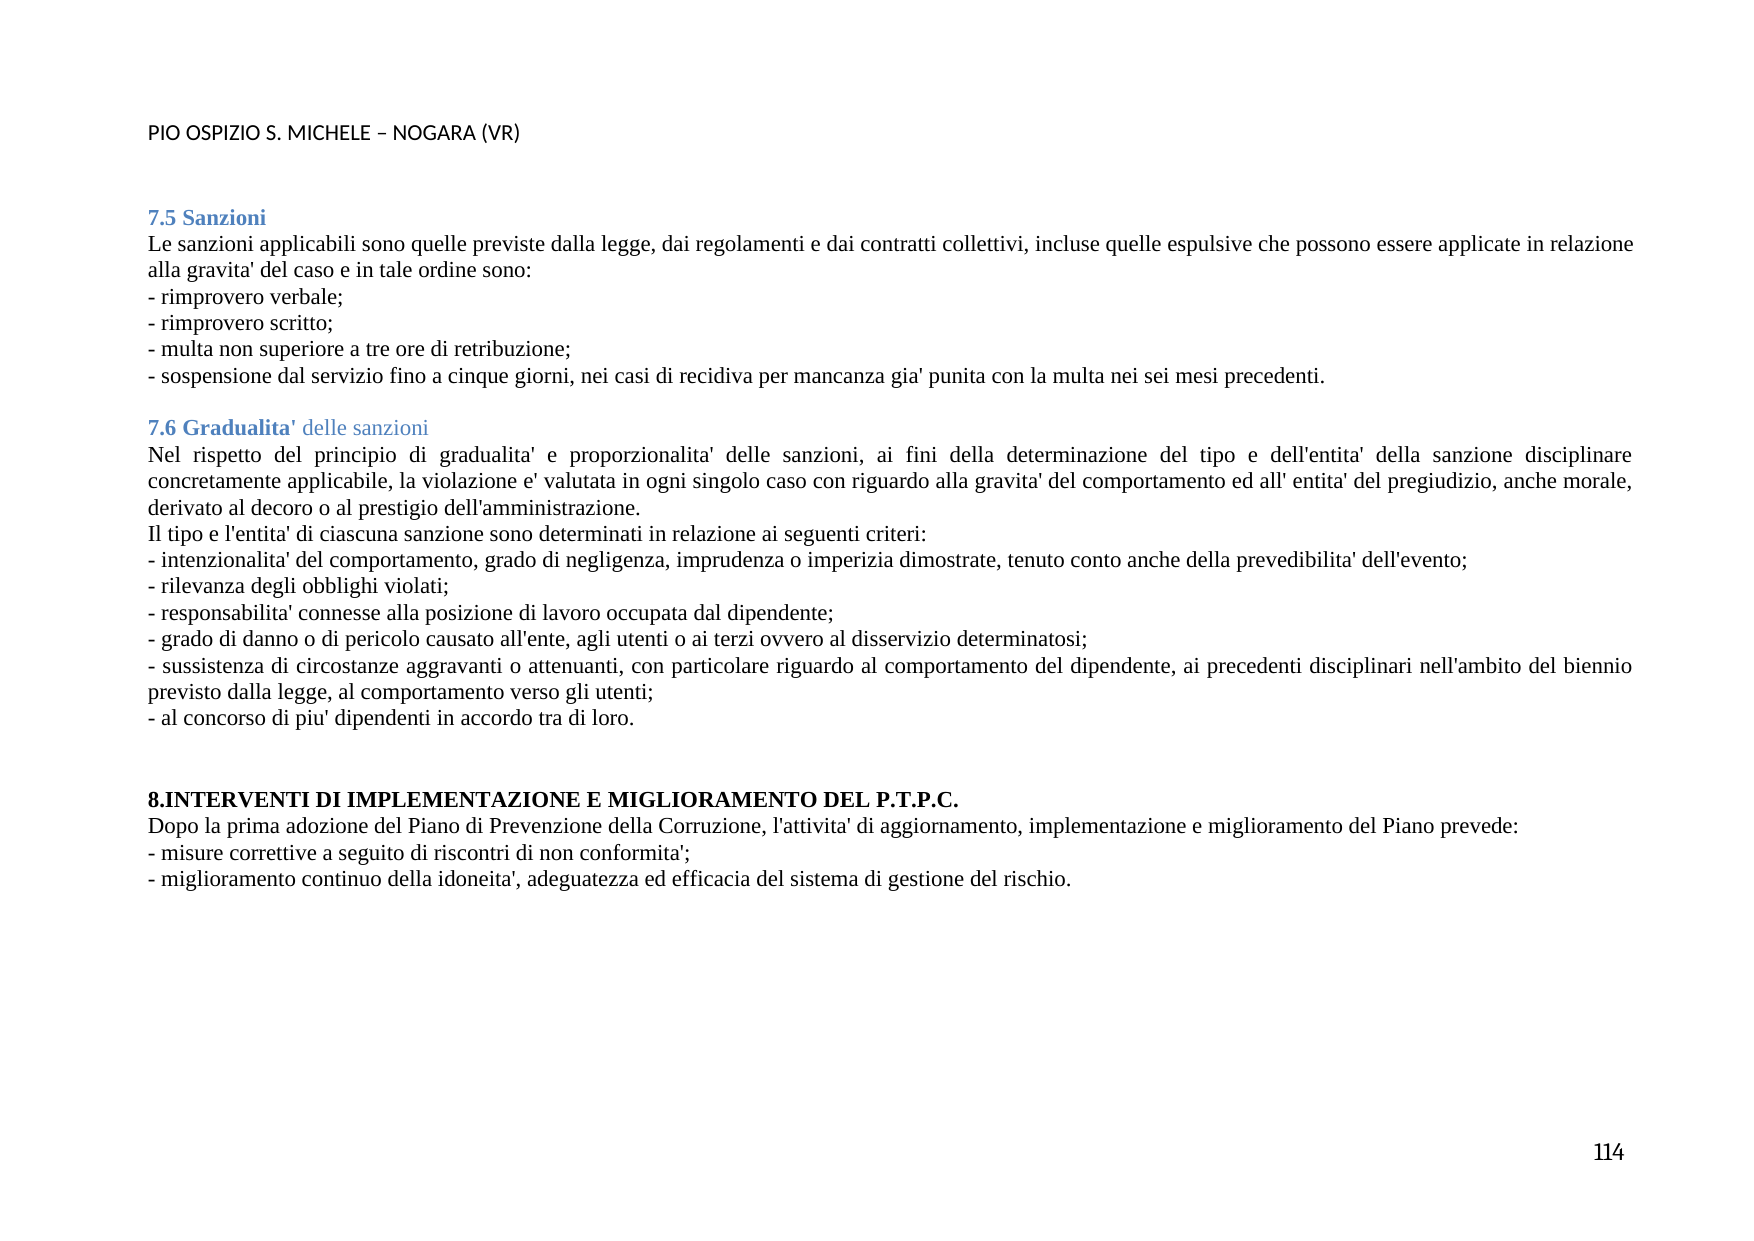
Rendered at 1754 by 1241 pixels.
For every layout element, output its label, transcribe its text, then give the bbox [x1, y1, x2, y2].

subtitle Nel rispetto del principio di gradualita' e proporzionalita' delle sanzioni, ai fini della determinazione del tipo e dell'entita' della sanzione disciplinare concretamente applicabile, la violazione e' valutata in ogni singolo caso con riguardo alla gravita' del comportamento ed all' entita' del pregiudizio, anche morale, derivato al decoro o al prestigio dell'amministrazione. [148, 441, 1636, 520]
subtitle 7.6 Gradualita' delle sanzioni [148, 414, 1636, 441]
text - rimprovero scritto; [148, 309, 1636, 335]
text - intenzionalita' del comportamento, grado di negligenza, imprudenza o imperizia dimostrate, tenuto conto anche della prevedibilita' dell'evento; [148, 546, 1636, 573]
text - rilevanza degli obblighi violati; [148, 573, 1636, 599]
text - responsabilita' connesse alla posizione di lavoro occupata dal dipendente; [148, 599, 1636, 625]
text Dopo la prima adozione del Piano di Prevenzione della Corruzione, l'attivita' di aggiornamento, implementazione e miglioramento del Piano prevede: [148, 812, 1636, 838]
text - miglioramento continuo della idoneita', adeguatezza ed efficacia del sistema di gestione del rischio. [148, 865, 1636, 891]
text - rimprovero verbale; [148, 283, 1636, 309]
text - misure correttive a seguito di riscontri di non conformita'; [148, 838, 1636, 865]
text Le sanzioni applicabili sono quelle previste dalla legge, dai regolamenti e dai contratti collettivi, incluse quelle espulsive che possono essere applicate in relazione alla gravita' del caso e in tale ordine sono: [148, 230, 1636, 283]
text - grado di danno o di pericolo causato all'ente, agli utenti o ai terzi ovvero al disservizio determinatosi; [148, 625, 1636, 652]
text - sussistenza di circostanze aggravanti o attenuanti, con particolare riguardo al comportamento del dipendente, ai precedenti disciplinari nell'ambito del biennio previsto dalla legge, al comportamento verso gli utenti; [148, 652, 1636, 704]
text - sospensione dal servizio fino a cinque giorni, nei casi di recidiva per mancanza gia' punita con la multa nei sei mesi precedenti. [148, 362, 1636, 388]
text - al concorso di piu' dipendenti in accordo tra di loro. [148, 704, 1636, 731]
subtitle 7.5 Sanzioni [148, 204, 1636, 230]
text Il tipo e l'entita' di ciascuna sanzione sono determinati in relazione ai seguenti criteri: [148, 520, 1636, 546]
subtitle 8.INTERVENTI DI IMPLEMENTAZIONE E MIGLIORAMENTO DEL P.T.P.C. [148, 786, 1636, 812]
text - multa non superiore a tre ore di retribuzione; [148, 335, 1636, 362]
